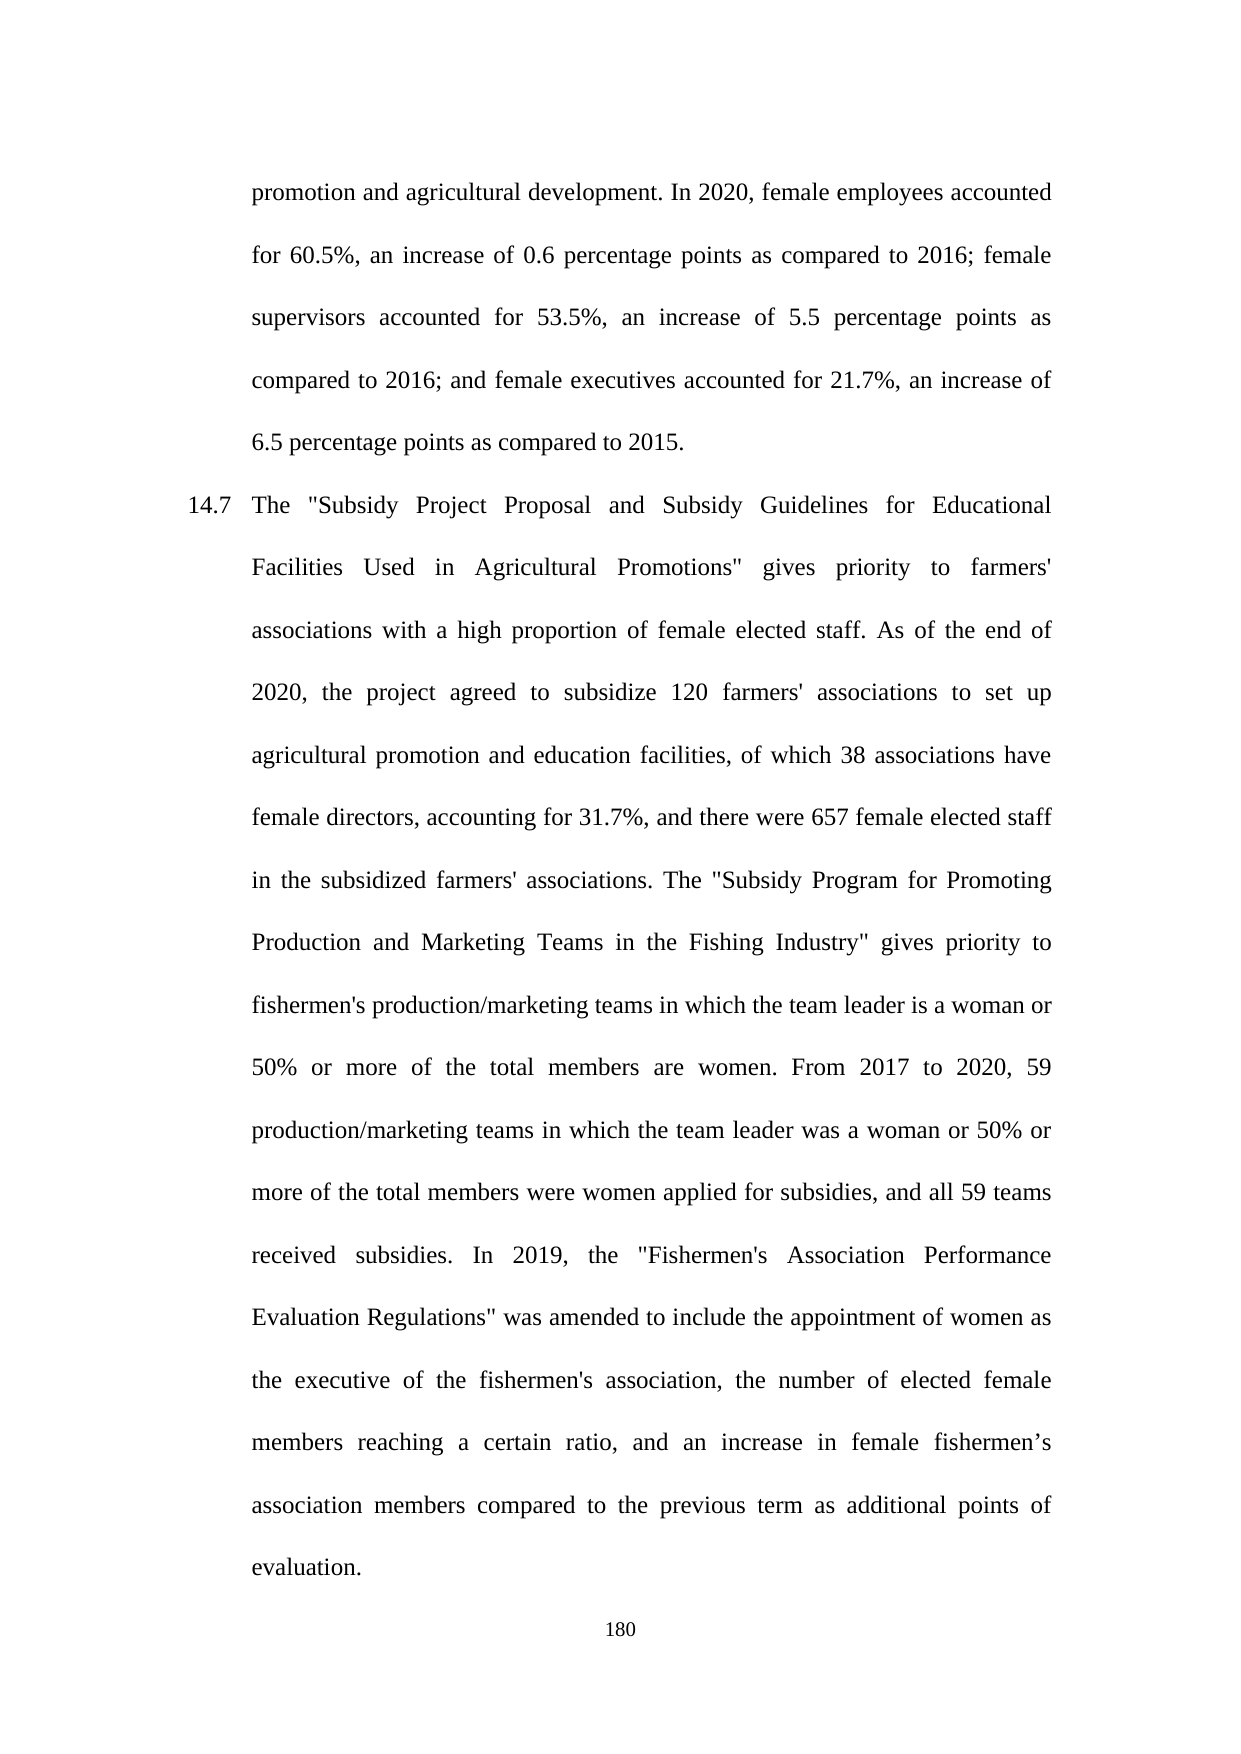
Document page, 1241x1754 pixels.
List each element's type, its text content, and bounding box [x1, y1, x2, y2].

list promotion and agricultural development. In 2020, female employees accounted for 60.5%, an increase of 0.6 percentage points as compared to 2016; female supervisors accounted for 53.5%, an increase of 5.5 percentage points as compared to 2016; and female executives accounted for 21.7%, an increase of 6.5 percentage points as compared to 2015. [187, 150, 1053, 462]
list The "Subsidy Project Proposal and Subsidy Guidelines for Educational Facilities Used in Agricultural Promotions" gives priority to farmers' associations with a high proportion of female elected staff. As of the end of 2020, the project agreed to subsidize 120 farmers' associations to set up agricultural promotion and education facilities, of which 38 associations have female directors, accounting for 31.7%, and there were 657 female elected staff in the subsidized farmers' associations. The "Subsidy Program for Promoting Production and Marketing Teams in the Fishing Industry" gives priority to fishermen's production/marketing teams in which the team leader is a woman or 50% or more of the total members are women. From 2017 to 2020, 59 production/marketing teams in which the team leader was a woman or 50% or more of the total members were women applied for subsidies, and all 59 teams received subsidies. In 2019, the "Fishermen's Association Performance Evaluation Regulations" was amended to include the appointment of women as the executive of the fishermen's association, the number of elected female members reaching a certain ratio, and an increase in female fishermen’s association members compared to the previous term as additional points of evaluation. [187, 462, 1053, 1587]
